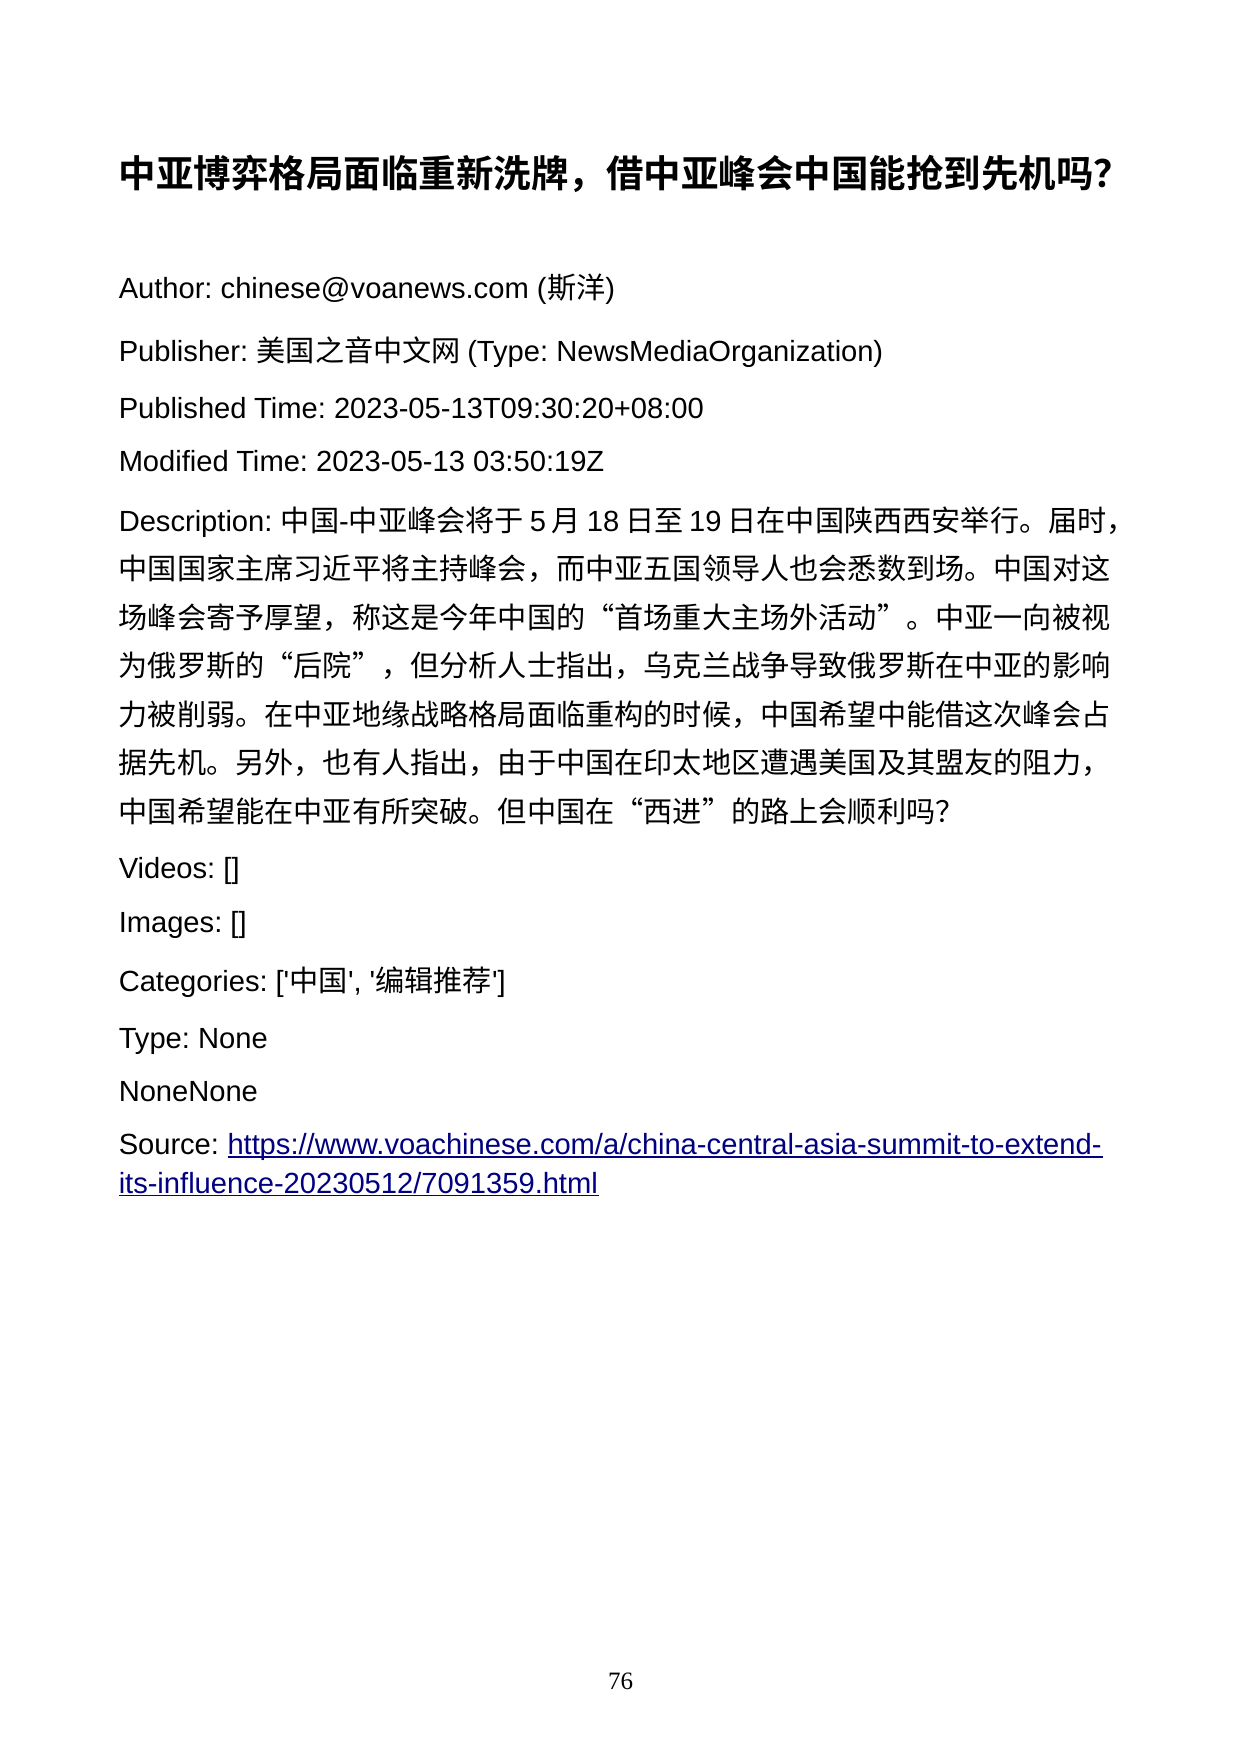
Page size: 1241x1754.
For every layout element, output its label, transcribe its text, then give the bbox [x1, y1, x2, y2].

text Source: https://www.voachinese.com/a/china-central-asia-summit-to-extend-its-influence-20230512/7091359.html [118, 1127, 1122, 1199]
text Categories: ['中国', '编辑推荐'] [118, 958, 1122, 1000]
text NoneNone [118, 1074, 1122, 1107]
text Description: 中国-中亚峰会将于5月18日至19日在中国陕西西安举行。届时，中国国家主席习近平将主持峰会，而中亚五国领导人也会悉数到场。中国对这场峰会寄予厚望，称这是今年中国的“首场重大主场外活动”。中亚一向被视为俄罗斯的“后院”，但分析人士指出，乌克兰战争导致俄罗斯在中亚的影响力被削弱。在中亚地缘战略格局面临重构的时候，中国希望中能借这次峰会占据先机。另外，也有人指出，由于中国在印太地区遭遇美国及其盟友的阻力，中国希望能在中亚有所突破。但中国在“西进”的路上会顺利吗？ [118, 497, 1122, 831]
text Author: chinese@voanews.com (斯洋) [118, 264, 1122, 307]
text Modified Time: 2023-05-13 03:50:19Z [118, 444, 1122, 477]
subtitle 中亚博弈格局面临重新洗牌，借中亚峰会中国能抢到先机吗？ [118, 143, 1122, 252]
text Videos: [] [118, 851, 1122, 885]
text Published Time: 2023-05-13T09:30:20+08:00 [118, 391, 1122, 424]
text Type: None [118, 1021, 1122, 1054]
text Images: [] [118, 904, 1122, 938]
text Publisher: 美国之音中文网 (Type: NewsMediaOrganization) [118, 328, 1122, 370]
